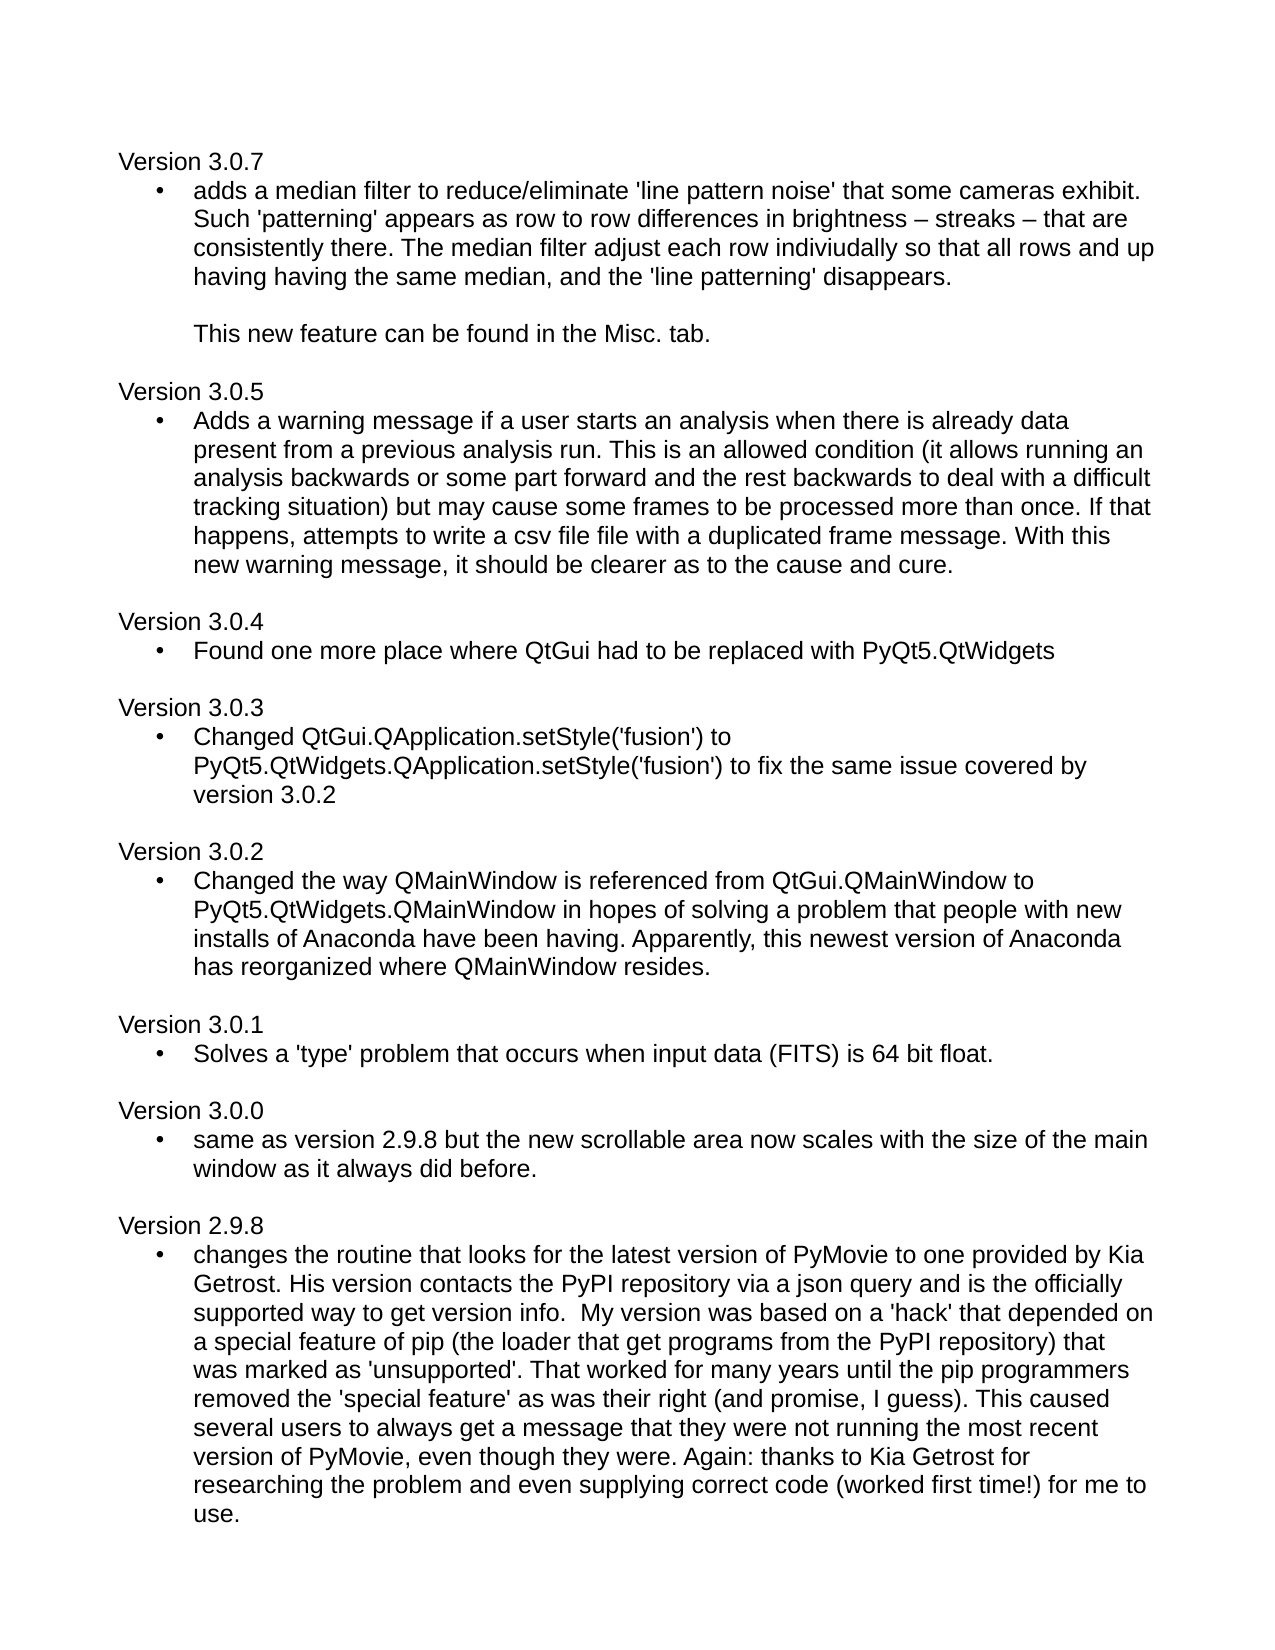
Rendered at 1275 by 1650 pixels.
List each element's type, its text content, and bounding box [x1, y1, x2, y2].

list Found one more place where QtGui had to be replaced with PyQt5.QtWidgets [156, 636, 1157, 693]
text Version 3.0.4 [118, 607, 1157, 636]
list same as version 2.9.8 but the new scrollable area now scales with the size of the main window as it always did before. [156, 1125, 1157, 1211]
text Version 3.0.1 [118, 1010, 1157, 1039]
text Version 3.0.3 [118, 693, 1157, 722]
text Version 3.0.2 [118, 837, 1157, 866]
list Solves a 'type' problem that occurs when input data (FITS) is 64 bit float. [156, 1039, 1157, 1067]
list adds a median filter to reduce/eliminate 'line pattern noise' that some cameras exhibit. Such 'patterning' appears as row to row differences in brightness – streaks – that are consistently there. The median filter adjust each row indiviudally so that all rows and up having having the same median, and the 'line patterning' disappears. This new feature can be found in the Misc. tab. [156, 176, 1157, 377]
text Version 2.9.8 [118, 1211, 1157, 1240]
list Adds a warning message if a user starts an analysis when there is already data present from a previous analysis run. This is an allowed condition (it allows running an analysis backwards or some part forward and the rest backwards to deal with a difficult tracking situation) but may cause some frames to be processed more than once. If that happens, attempts to write a csv file file with a duplicated frame message. With this new warning message, it should be clearer as to the cause and cure. [156, 406, 1157, 607]
list [156, 118, 1157, 147]
text Version 3.0.7 [118, 147, 1157, 176]
text Version 3.0.5 [118, 377, 1157, 406]
list changes the routine that looks for the latest version of PyMovie to one provided by Kia Getrost. His version contacts the PyPI repository via a json query and is the officially supported way to get version info. My version was based on a 'hack' that depended on a special feature of pip (the loader that get programs from the PyPI repository) that was marked as 'unsupported'. That worked for many years until the pip programmers removed the 'special feature' as was their right (and promise, I guess). This caused several users to always get a message that they were not running the most recent version of PyMovie, even though they were. Again: thanks to Kia Getrost for researching the problem and even supplying correct code (worked first time!) for me to use. [156, 1240, 1157, 1528]
list Changed QtGui.QApplication.setStyle('fusion') to PyQt5.QtWidgets.QApplication.setStyle('fusion') to fix the same issue covered by version 3.0.2 [156, 722, 1157, 837]
list Changed the way QMainWindow is referenced from QtGui.QMainWindow to PyQt5.QtWidgets.QMainWindow in hopes of solving a problem that people with new installs of Anaconda have been having. Apparently, this newest version of Anaconda has reorganized where QMainWindow resides. [156, 866, 1157, 1010]
text Version 3.0.0 [118, 1096, 1157, 1125]
